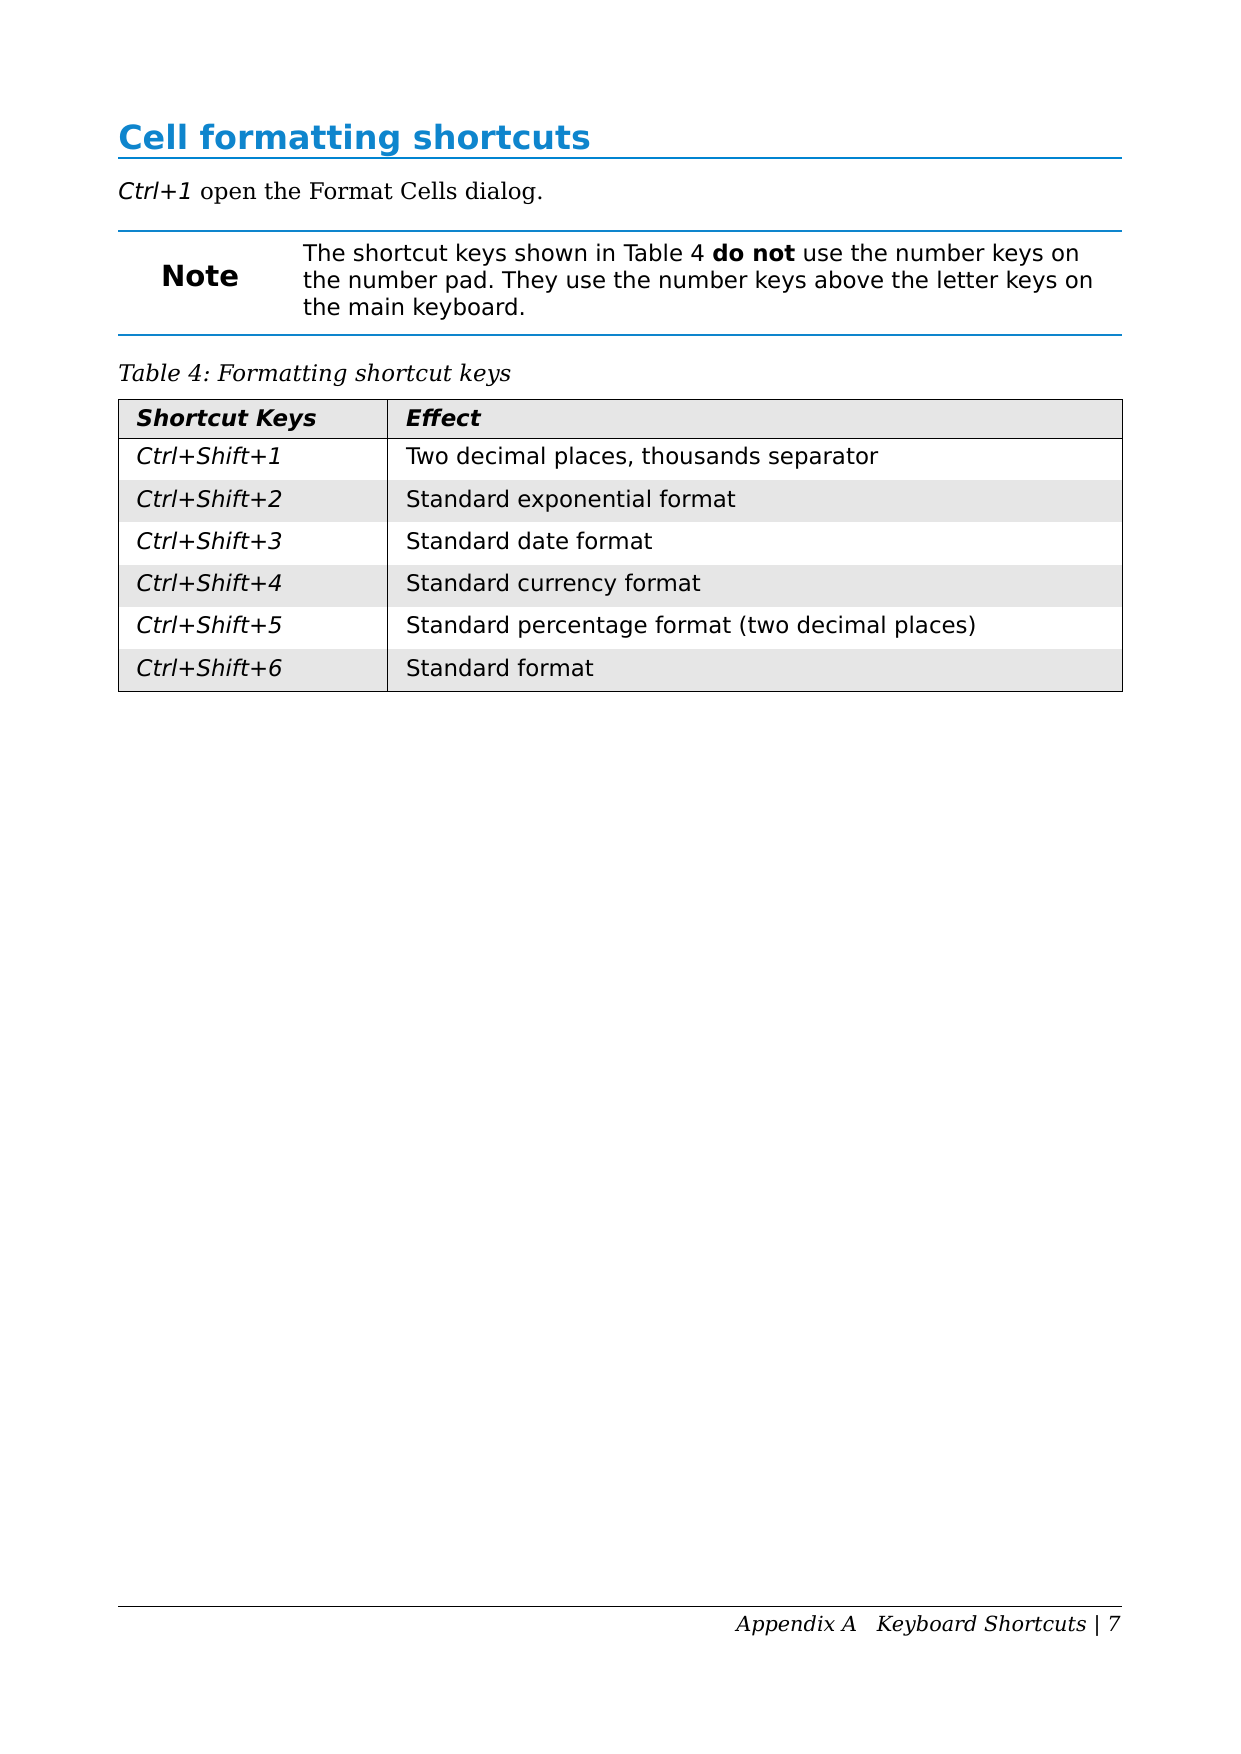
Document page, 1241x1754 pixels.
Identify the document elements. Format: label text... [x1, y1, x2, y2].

table_cell Ctrl+Shift+6 [119, 649, 387, 691]
table_cell Two decimal places, thousands separator [388, 439, 1122, 480]
subtitle Cell formatting shortcuts [118, 118, 1122, 157]
text Table 4: Formatting shortcut keys [118, 360, 1122, 387]
text Ctrl+1 open the Format Cells dialog. [118, 178, 1122, 204]
table_cell Standard exponential format [388, 480, 1122, 522]
table_header The shortcut keys shown in Table 4 do not use the number keys on the number pad. They use the number keys above the letter keys on the main keyboard. [281, 232, 1122, 333]
table_cell Standard currency format [388, 565, 1122, 607]
table_cell Ctrl+Shift+4 [119, 565, 387, 607]
table_cell Ctrl+Shift+1 [119, 439, 387, 480]
table_cell Ctrl+Shift+3 [119, 522, 387, 564]
table_cell Standard percentage format (two decimal places) [388, 607, 1122, 649]
table_header Effect [388, 400, 1122, 438]
table_header Shortcut Keys [119, 400, 387, 438]
table_cell Ctrl+Shift+5 [119, 607, 387, 649]
table_header Note [118, 232, 281, 333]
table_cell Standard date format [388, 522, 1122, 564]
table_cell Ctrl+Shift+2 [119, 480, 387, 522]
table_cell Standard format [388, 649, 1122, 691]
